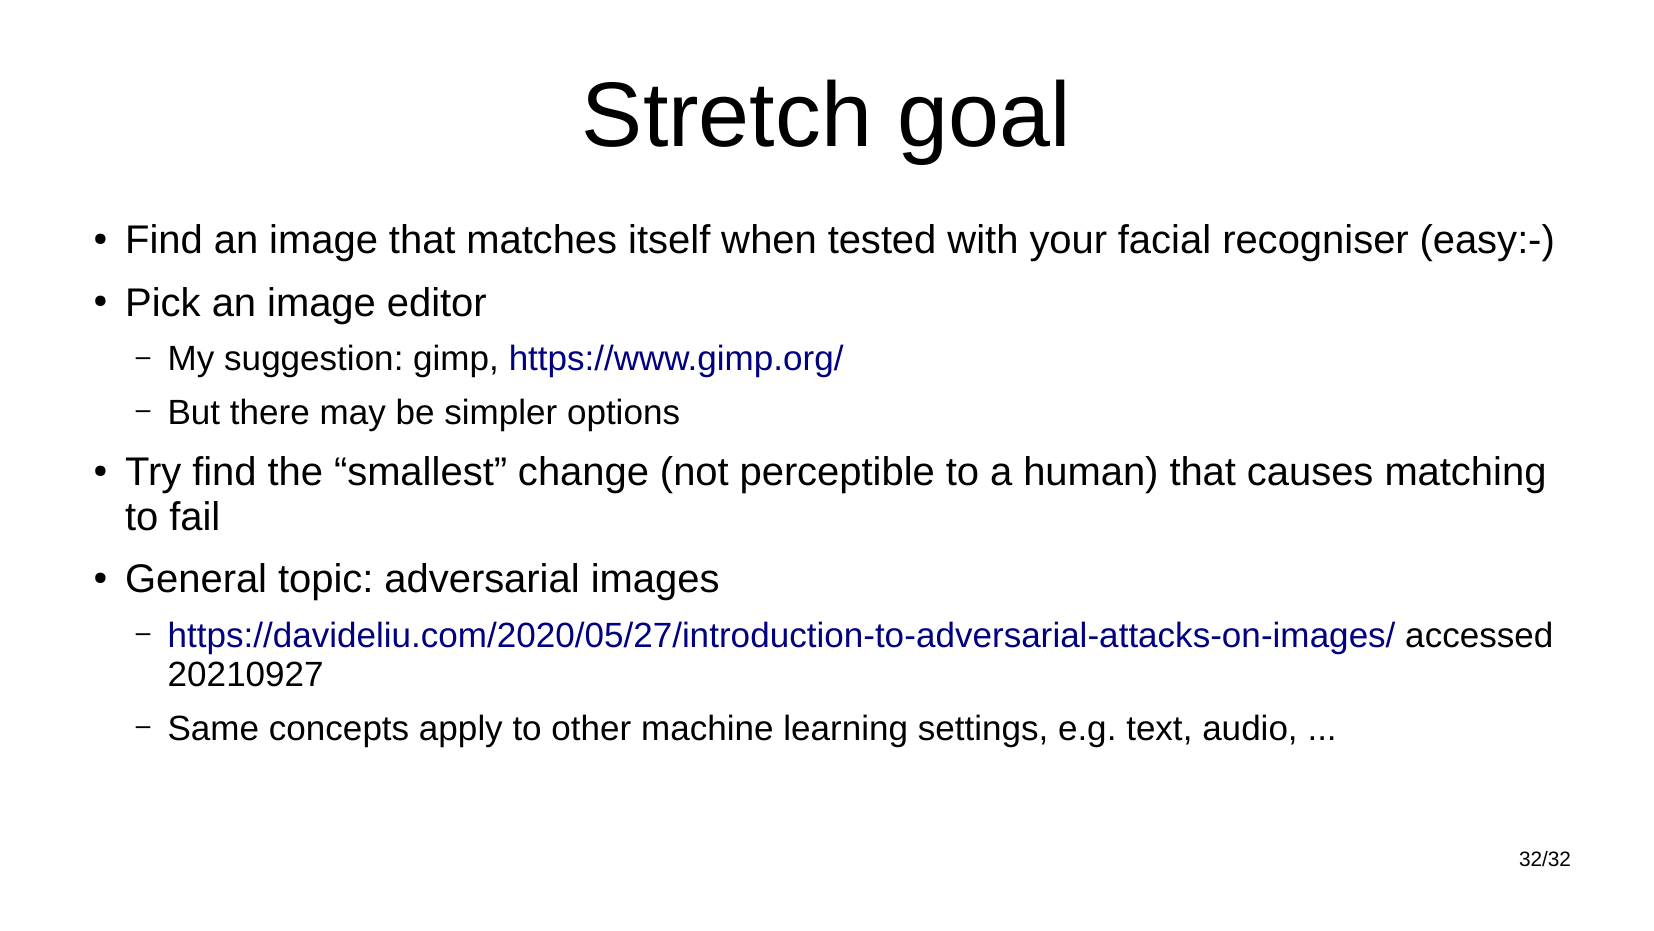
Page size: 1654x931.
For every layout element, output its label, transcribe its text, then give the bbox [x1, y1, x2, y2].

title Stretch goal [82, 37, 1571, 193]
list Find an image that matches itself when tested with your facial recogniser (easy:-) Pick an image editor My suggestion: gimp, https://www.gimp.org/ But there may be simpler options Try find the “smallest” change (not perceptible to a human) that causes matching to fail General topic: adversarial images https://davideliu.com/2020/05/27/introduction-to-adversarial-attacks-on-images/ accessed 20210927 Same concepts apply to other machine learning settings, e.g. text, audio, ... [82, 217, 1571, 758]
